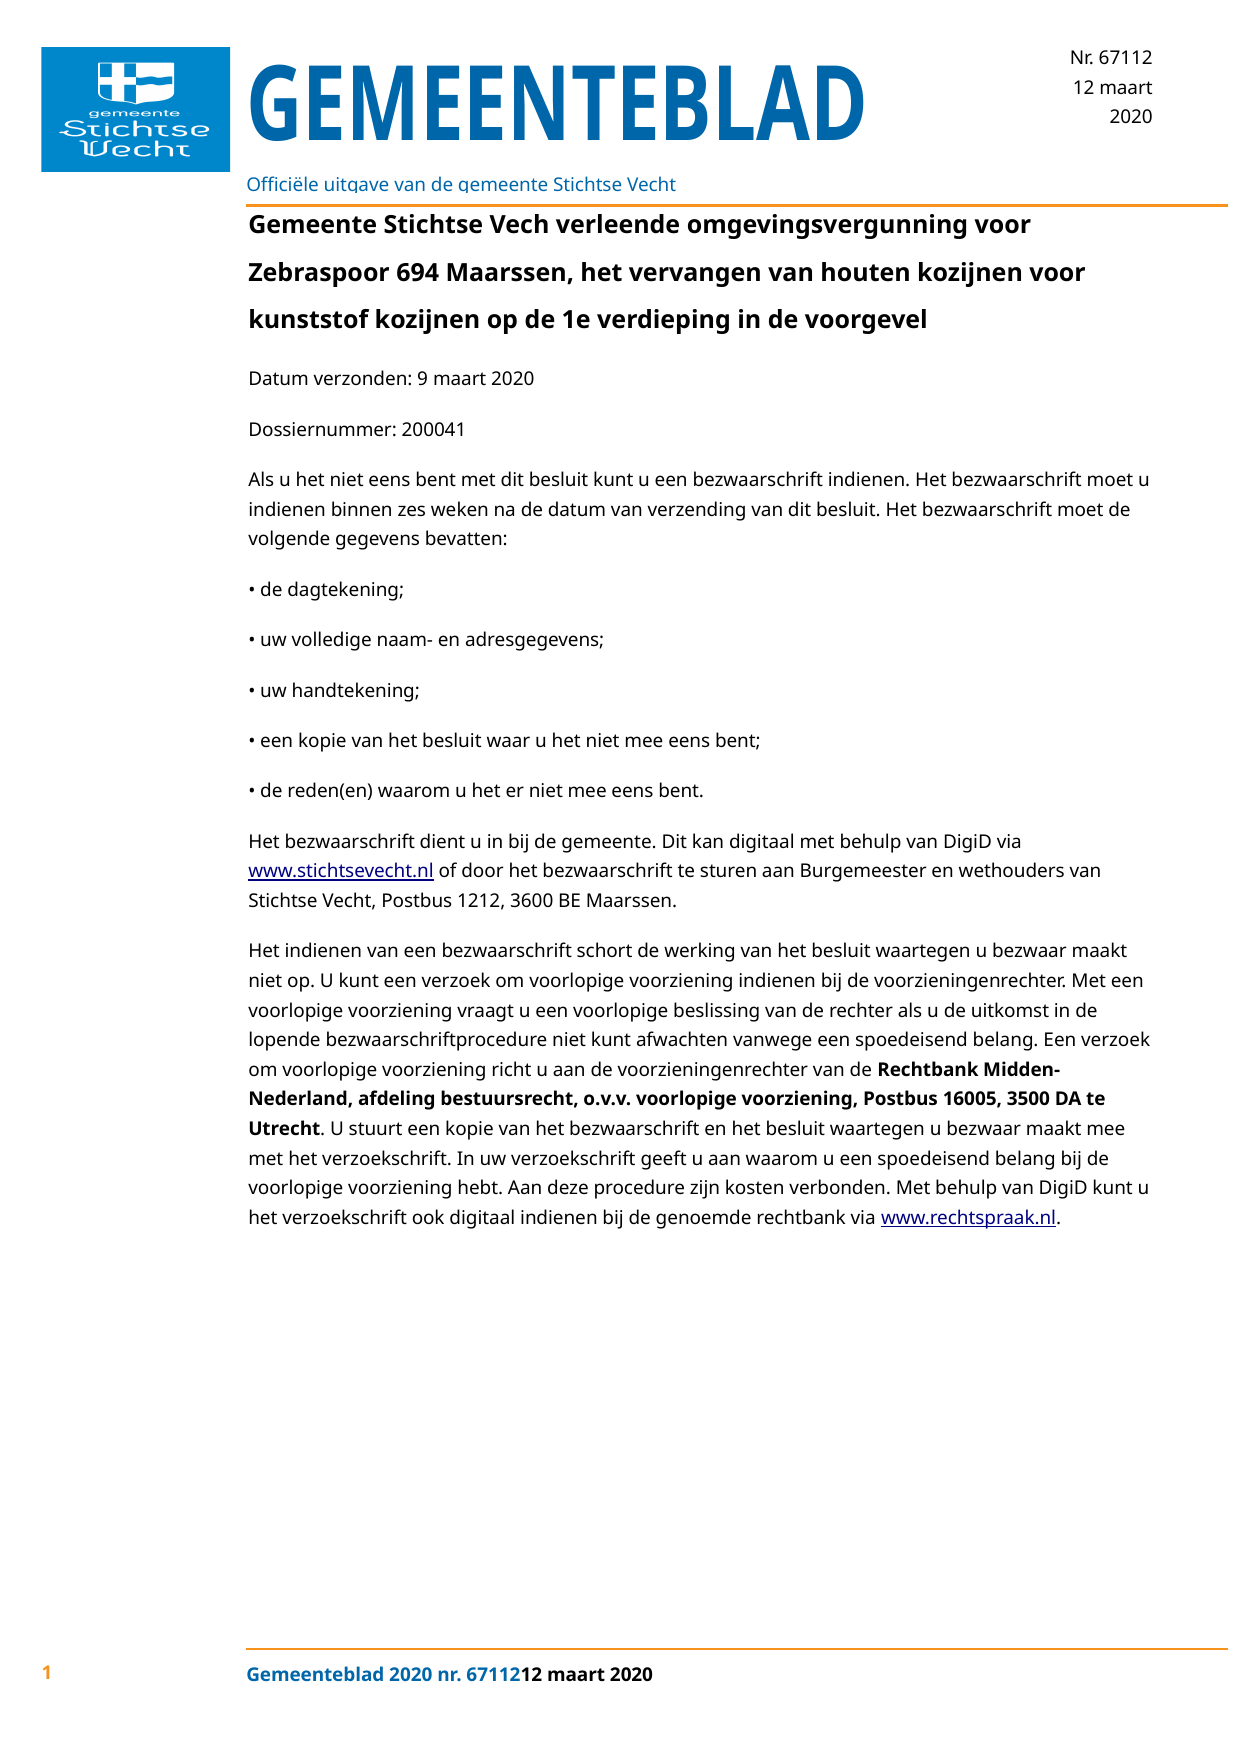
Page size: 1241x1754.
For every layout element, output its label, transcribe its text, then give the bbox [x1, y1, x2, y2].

text Gemeente Stichtse Vech verleende omgevingsvergunning voor Zebraspoor 694 Maarssen, het vervangen van houten kozijnen voor kunststof kozijnen op de 1e verdieping in de voorgevel [248, 207, 1152, 336]
text • uw handtekening; [248, 677, 1152, 702]
text Het bezwaarschrift dient u in bij de gemeente. Dit kan digitaal met behulp van DigiD via www.stichtsevecht.nl of door het bezwaarschrift te sturen aan Burgemeester en wethouders van Stichtse Vecht, Postbus 1212, 3600 BE Maarssen. [248, 828, 1152, 913]
text Dossiernummer: 200041 [248, 416, 1152, 442]
text • een kopie van het besluit waar u het niet mee eens bent; [248, 727, 1152, 753]
text • uw volledige naam- en adresgegevens; [248, 626, 1152, 652]
picture [99, 63, 135, 101]
picture [137, 63, 174, 103]
text Datum verzonden: 9 maart 2020 [248, 366, 1152, 391]
text • de reden(en) waarom u het er niet mee eens bent. [248, 778, 1152, 803]
text • de dagtekening; [248, 576, 1152, 602]
text Het indienen van een bezwaarschrift schort de werking van het besluit waartegen u bezwaar maakt niet op. U kunt een verzoek om voorlopige voorziening indienen bij de voorzieningenrechter. Met een voorlopige voorziening vraagt u een voorlopige beslissing van de rechter als u de uitkomst in de lopende bezwaarschriftprocedure niet kunt afwachten vanwege een spoedeisend belang. Een verzoek om voorlopige voorziening richt u aan de voorzieningenrechter van de Rechtbank Midden-Nederland, afdeling bestuursrecht, o.v.v. voorlopige voorziening, Postbus 16005, 3500 DA te Utrecht. U stuurt een kopie van het bezwaarschrift en het besluit waartegen u bezwaar maakt mee met het verzoekschrift. In uw verzoekschrift geeft u aan waarom u een spoedeisend belang bij de voorlopige voorziening hebt. Aan deze procedure zijn kosten verbonden. Met behulp van DigiD kunt u het verzoekschrift ook digitaal indienen bij de genoemde rechtbank via www.rechtspraak.nl. [248, 938, 1152, 1229]
text Als u het niet eens bent met dit besluit kunt u een bezwaarschrift indienen. Het bezwaarschrift moet u indienen binnen zes weken na de datum van verzending van dit besluit. Het bezwaarschrift moet de volgende gegevens bevatten: [248, 466, 1152, 551]
